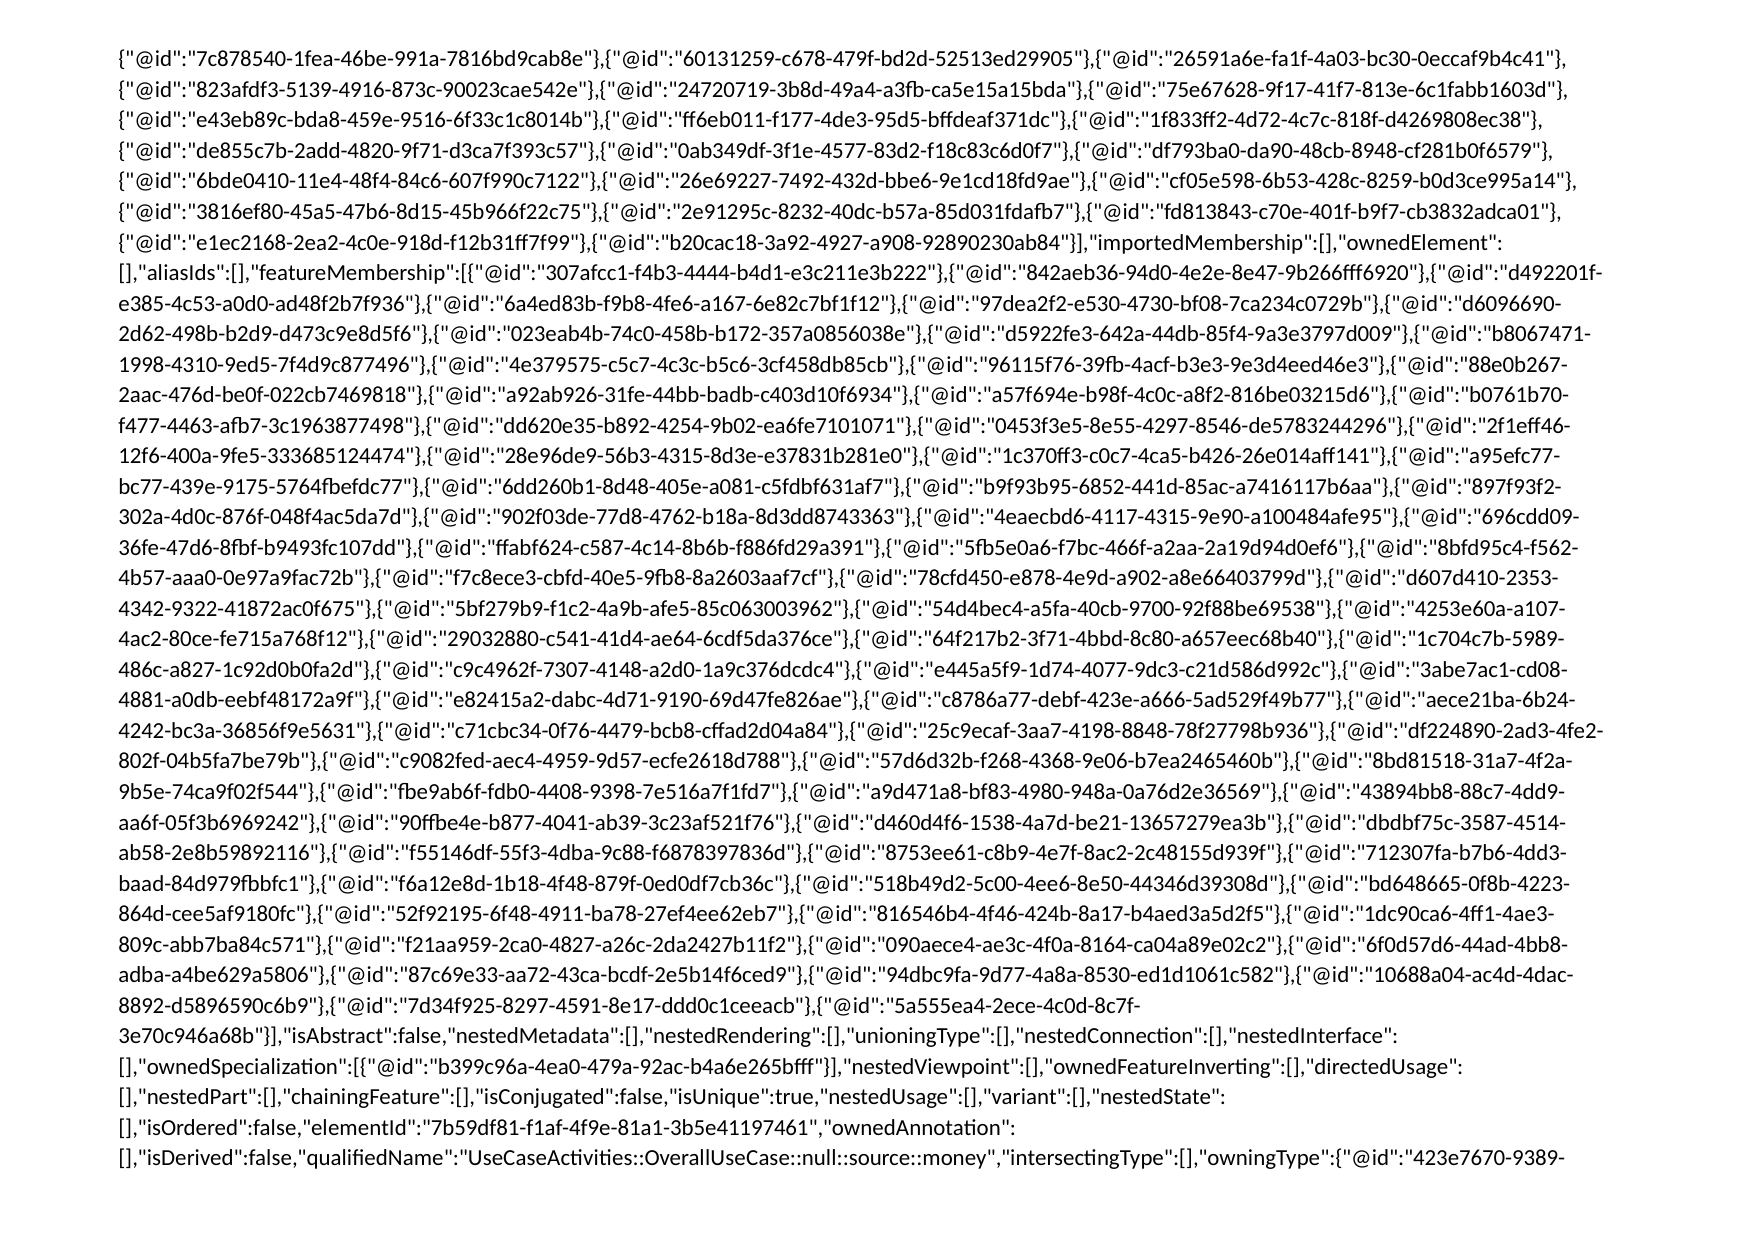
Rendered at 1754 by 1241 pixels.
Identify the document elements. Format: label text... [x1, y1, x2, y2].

text {"@id":"7c878540-1fea-46be-991a-7816bd9cab8e"},{"@id":"60131259-c678-479f-bd2d-52513ed29905"},{"@id":"26591a6e-fa1f-4a03-bc30-0eccaf9b4c41"},{"@id":"823afdf3-5139-4916-873c-90023cae542e"},{"@id":"24720719-3b8d-49a4-a3fb-ca5e15a15bda"},{"@id":"75e67628-9f17-41f7-813e-6c1fabb1603d"},{"@id":"e43eb89c-bda8-459e-9516-6f33c1c8014b"},{"@id":"ff6eb011-f177-4de3-95d5-bffdeaf371dc"},{"@id":"1f833ff2-4d72-4c7c-818f-d4269808ec38"},{"@id":"de855c7b-2add-4820-9f71-d3ca7f393c57"},{"@id":"0ab349df-3f1e-4577-83d2-f18c83c6d0f7"},{"@id":"df793ba0-da90-48cb-8948-cf281b0f6579"},{"@id":"6bde0410-11e4-48f4-84c6-607f990c7122"},{"@id":"26e69227-7492-432d-bbe6-9e1cd18fd9ae"},{"@id":"cf05e598-6b53-428c-8259-b0d3ce995a14"},{"@id":"3816ef80-45a5-47b6-8d15-45b966f22c75"},{"@id":"2e91295c-8232-40dc-b57a-85d031fdafb7"},{"@id":"fd813843-c70e-401f-b9f7-cb3832adca01"},{"@id":"e1ec2168-2ea2-4c0e-918d-f12b31ff7f99"},{"@id":"b20cac18-3a92-4927-a908-92890230ab84"}],"importedMembership":[],"ownedElement":[],"aliasIds":[],"featureMembership":[{"@id":"307afcc1-f4b3-4444-b4d1-e3c211e3b222"},{"@id":"842aeb36-94d0-4e2e-8e47-9b266fff6920"},{"@id":"d492201f-e385-4c53-a0d0-ad48f2b7f936"},{"@id":"6a4ed83b-f9b8-4fe6-a167-6e82c7bf1f12"},{"@id":"97dea2f2-e530-4730-bf08-7ca234c0729b"},{"@id":"d6096690-2d62-498b-b2d9-d473c9e8d5f6"},{"@id":"023eab4b-74c0-458b-b172-357a0856038e"},{"@id":"d5922fe3-642a-44db-85f4-9a3e3797d009"},{"@id":"b8067471-1998-4310-9ed5-7f4d9c877496"},{"@id":"4e379575-c5c7-4c3c-b5c6-3cf458db85cb"},{"@id":"96115f76-39fb-4acf-b3e3-9e3d4eed46e3"},{"@id":"88e0b267-2aac-476d-be0f-022cb7469818"},{"@id":"a92ab926-31fe-44bb-badb-c403d10f6934"},{"@id":"a57f694e-b98f-4c0c-a8f2-816be03215d6"},{"@id":"b0761b70-f477-4463-afb7-3c1963877498"},{"@id":"dd620e35-b892-4254-9b02-ea6fe7101071"},{"@id":"0453f3e5-8e55-4297-8546-de5783244296"},{"@id":"2f1eff46-12f6-400a-9fe5-333685124474"},{"@id":"28e96de9-56b3-4315-8d3e-e37831b281e0"},{"@id":"1c370ff3-c0c7-4ca5-b426-26e014aff141"},{"@id":"a95efc77-bc77-439e-9175-5764fbefdc77"},{"@id":"6dd260b1-8d48-405e-a081-c5fdbf631af7"},{"@id":"b9f93b95-6852-441d-85ac-a7416117b6aa"},{"@id":"897f93f2-302a-4d0c-876f-048f4ac5da7d"},{"@id":"902f03de-77d8-4762-b18a-8d3dd8743363"},{"@id":"4eaecbd6-4117-4315-9e90-a100484afe95"},{"@id":"696cdd09-36fe-47d6-8fbf-b9493fc107dd"},{"@id":"ffabf624-c587-4c14-8b6b-f886fd29a391"},{"@id":"5fb5e0a6-f7bc-466f-a2aa-2a19d94d0ef6"},{"@id":"8bfd95c4-f562-4b57-aaa0-0e97a9fac72b"},{"@id":"f7c8ece3-cbfd-40e5-9fb8-8a2603aaf7cf"},{"@id":"78cfd450-e878-4e9d-a902-a8e66403799d"},{"@id":"d607d410-2353-4342-9322-41872ac0f675"},{"@id":"5bf279b9-f1c2-4a9b-afe5-85c063003962"},{"@id":"54d4bec4-a5fa-40cb-9700-92f88be69538"},{"@id":"4253e60a-a107-4ac2-80ce-fe715a768f12"},{"@id":"29032880-c541-41d4-ae64-6cdf5da376ce"},{"@id":"64f217b2-3f71-4bbd-8c80-a657eec68b40"},{"@id":"1c704c7b-5989-486c-a827-1c92d0b0fa2d"},{"@id":"c9c4962f-7307-4148-a2d0-1a9c376dcdc4"},{"@id":"e445a5f9-1d74-4077-9dc3-c21d586d992c"},{"@id":"3abe7ac1-cd08-4881-a0db-eebf48172a9f"},{"@id":"e82415a2-dabc-4d71-9190-69d47fe826ae"},{"@id":"c8786a77-debf-423e-a666-5ad529f49b77"},{"@id":"aece21ba-6b24-4242-bc3a-36856f9e5631"},{"@id":"c71cbc34-0f76-4479-bcb8-cffad2d04a84"},{"@id":"25c9ecaf-3aa7-4198-8848-78f27798b936"},{"@id":"df224890-2ad3-4fe2-802f-04b5fa7be79b"},{"@id":"c9082fed-aec4-4959-9d57-ecfe2618d788"},{"@id":"57d6d32b-f268-4368-9e06-b7ea2465460b"},{"@id":"8bd81518-31a7-4f2a-9b5e-74ca9f02f544"},{"@id":"fbe9ab6f-fdb0-4408-9398-7e516a7f1fd7"},{"@id":"a9d471a8-bf83-4980-948a-0a76d2e36569"},{"@id":"43894bb8-88c7-4dd9-aa6f-05f3b6969242"},{"@id":"90ffbe4e-b877-4041-ab39-3c23af521f76"},{"@id":"d460d4f6-1538-4a7d-be21-13657279ea3b"},{"@id":"dbdbf75c-3587-4514-ab58-2e8b59892116"},{"@id":"f55146df-55f3-4dba-9c88-f6878397836d"},{"@id":"8753ee61-c8b9-4e7f-8ac2-2c48155d939f"},{"@id":"712307fa-b7b6-4dd3-baad-84d979fbbfc1"},{"@id":"f6a12e8d-1b18-4f48-879f-0ed0df7cb36c"},{"@id":"518b49d2-5c00-4ee6-8e50-44346d39308d"},{"@id":"bd648665-0f8b-4223-864d-cee5af9180fc"},{"@id":"52f92195-6f48-4911-ba78-27ef4ee62eb7"},{"@id":"816546b4-4f46-424b-8a17-b4aed3a5d2f5"},{"@id":"1dc90ca6-4ff1-4ae3-809c-abb7ba84c571"},{"@id":"f21aa959-2ca0-4827-a26c-2da2427b11f2"},{"@id":"090aece4-ae3c-4f0a-8164-ca04a89e02c2"},{"@id":"6f0d57d6-44ad-4bb8-adba-a4be629a5806"},{"@id":"87c69e33-aa72-43ca-bcdf-2e5b14f6ced9"},{"@id":"94dbc9fa-9d77-4a8a-8530-ed1d1061c582"},{"@id":"10688a04-ac4d-4dac-8892-d5896590c6b9"},{"@id":"7d34f925-8297-4591-8e17-ddd0c1ceeacb"},{"@id":"5a555ea4-2ece-4c0d-8c7f-3e70c946a68b"}],"isAbstract":false,"nestedMetadata":[],"nestedRendering":[],"unioningType":[],"nestedConnection":[],"nestedInterface":[],"ownedSpecialization":[{"@id":"b399c96a-4ea0-479a-92ac-b4a6e265bfff"}],"nestedViewpoint":[],"ownedFeatureInverting":[],"directedUsage":[],"nestedPart":[],"chainingFeature":[],"isConjugated":false,"isUnique":true,"nestedUsage":[],"variant":[],"nestedState":[],"isOrdered":false,"elementId":"7b59df81-f1af-4f9e-81a1-3b5e41197461","ownedAnnotation":[],"isDerived":false,"qualifiedName":"UseCaseActivities::OverallUseCase::null::source::money","intersectingType":[],"owningType":{"@id":"423e7670-9389- [118, 44, 1606, 1172]
